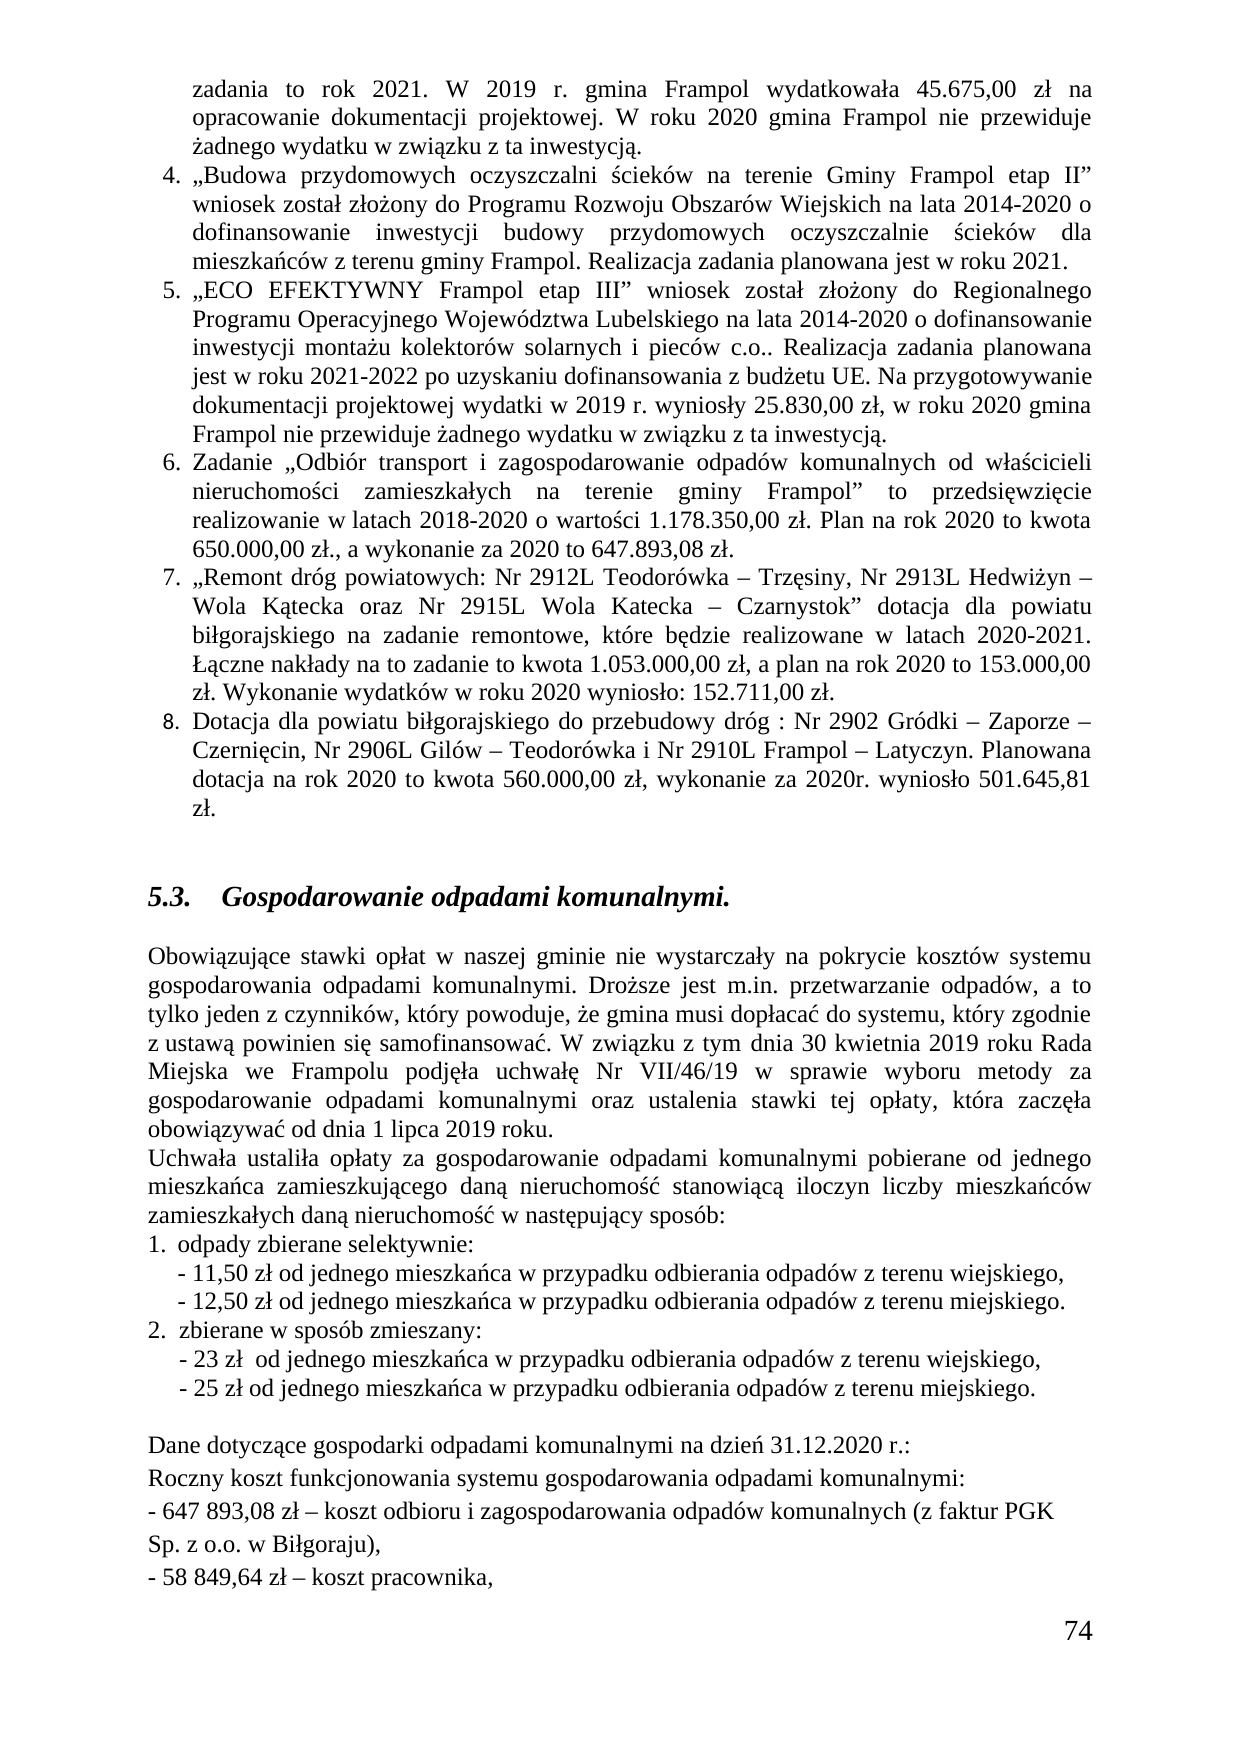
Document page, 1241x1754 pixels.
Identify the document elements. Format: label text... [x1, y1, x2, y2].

list zadania to rok 2021. W 2019 r. gmina Frampol wydatkowała 45.675,00 zł na opracowanie dokumentacji projektowej. W roku 2020 gmina Frampol nie przewiduje żadnego wydatku w związku z ta inwestycją. [162, 74, 1093, 160]
text - 58 849,64 zł – koszt pracownika, [148, 1562, 1093, 1591]
list Dotacja dla powiatu biłgorajskiego do przebudowy dróg : Nr 2902 Gródki – Zaporze –Czernięcin, Nr 2906L Gilów – Teodorówka i Nr 2910L Frampol – Latyczyn. Planowana dotacja na rok 2020 to kwota 560.000,00 zł, wykonanie za 2020r. wyniosło 501.645,81 zł. [162, 706, 1093, 822]
list Zadanie „Odbiór transport i zagospodarowanie odpadów komunalnych od właścicieli nieruchomości zamieszkałych na terenie gminy Frampol” to przedsięwzięcie realizowanie w latach 2018-2020 o wartości 1.178.350,00 zł. Plan na rok 2020 to kwota 650.000,00 zł., a wykonanie za 2020 to 647.893,08 zł. [162, 447, 1093, 562]
list „ECO EFEKTYWNY Frampol etap III” wniosek został złożony do Regionalnego Programu Operacyjnego Województwa Lubelskiego na lata 2014-2020 o dofinansowanie inwestycji montażu kolektorów solarnych i pieców c.o.. Realizacja zadania planowana jest w roku 2021-2022 po uzyskaniu dofinansowania z budżetu UE. Na przygotowywanie dokumentacji projektowej wydatki w 2019 r. wyniosły 25.830,00 zł, w roku 2020 gmina Frampol nie przewiduje żadnego wydatku w związku z ta inwestycją. [162, 275, 1093, 447]
list „Remont dróg powiatowych: Nr 2912L Teodorówka – Trzęsiny, Nr 2913L Hedwiżyn – Wola Kątecka oraz Nr 2915L Wola Katecka – Czarnystok” dotacja dla powiatu biłgorajskiego na zadanie remontowe, które będzie realizowane w latach 2020-2021. Łączne nakłady na to zadanie to kwota 1.053.000,00 zł, a plan na rok 2020 to 153.000,00 zł. Wykonanie wydatków w roku 2020 wyniosło: 152.711,00 zł. [162, 562, 1093, 706]
text Roczny koszt funkcjonowania systemu gospodarowania odpadami komunalnymi: [148, 1463, 1093, 1492]
list - 12,50 zł od jednego mieszkańca w przypadku odbierania odpadów z terenu miejskiego. [177, 1286, 1093, 1315]
text Obowiązujące stawki opłat w naszej gminie nie wystarczały na pokrycie kosztów systemu gospodarowania odpadami komunalnymi. Droższe jest m.in. przetwarzanie odpadów, a to tylko jeden z czynników, który powoduje, że gmina musi dopłacać do systemu, który zgodnie z ustawą powinien się samofinansować. W związku z tym dnia 30 kwietnia 2019 roku Rada Miejska we Frampolu podjęła uchwałę Nr VII/46/19 w sprawie wyboru metody za gospodarowanie odpadami komunalnymi oraz ustalenia stawki tej opłaty, która zaczęła obowiązywać od dnia 1 lipca 2019 roku. [148, 941, 1093, 1143]
text - 647 893,08 zł – koszt odbioru i zagospodarowania odpadów komunalnych (z faktur PGK Sp. z o.o. w Biłgoraju), [148, 1496, 1093, 1558]
text - 25 zł od jednego mieszkańca w przypadku odbierania odpadów z terenu miejskiego. [148, 1373, 1093, 1401]
list odpady zbierane selektywnie: [148, 1229, 1093, 1258]
text 2. zbierane w sposób zmieszany: [148, 1315, 1093, 1344]
text - 23 zł od jednego mieszkańca w przypadku odbierania odpadów z terenu wiejskiego, [148, 1344, 1093, 1373]
list „Budowa przydomowych oczyszczalni ścieków na terenie Gminy Frampol etap II” wniosek został złożony do Programu Rozwoju Obszarów Wiejskich na lata 2014-2020 o dofinansowanie inwestycji budowy przydomowych oczyszczalnie ścieków dla mieszkańców z terenu gminy Frampol. Realizacja zadania planowana jest w roku 2021. [162, 160, 1093, 275]
list Gospodarowanie odpadami komunalnymi. [148, 879, 1093, 913]
text Dane dotyczące gospodarki odpadami komunalnymi na dzień 31.12.2020 r.: [148, 1430, 1093, 1459]
text Uchwała ustaliła opłaty za gospodarowanie odpadami komunalnymi pobierane od jednego mieszkańca zamieszkującego daną nieruchomość stanowiącą iloczyn liczby mieszkańców zamieszkałych daną nieruchomość w następujący sposób: [148, 1143, 1093, 1229]
list - 11,50 zł od jednego mieszkańca w przypadku odbierania odpadów z terenu wiejskiego, [177, 1258, 1093, 1286]
